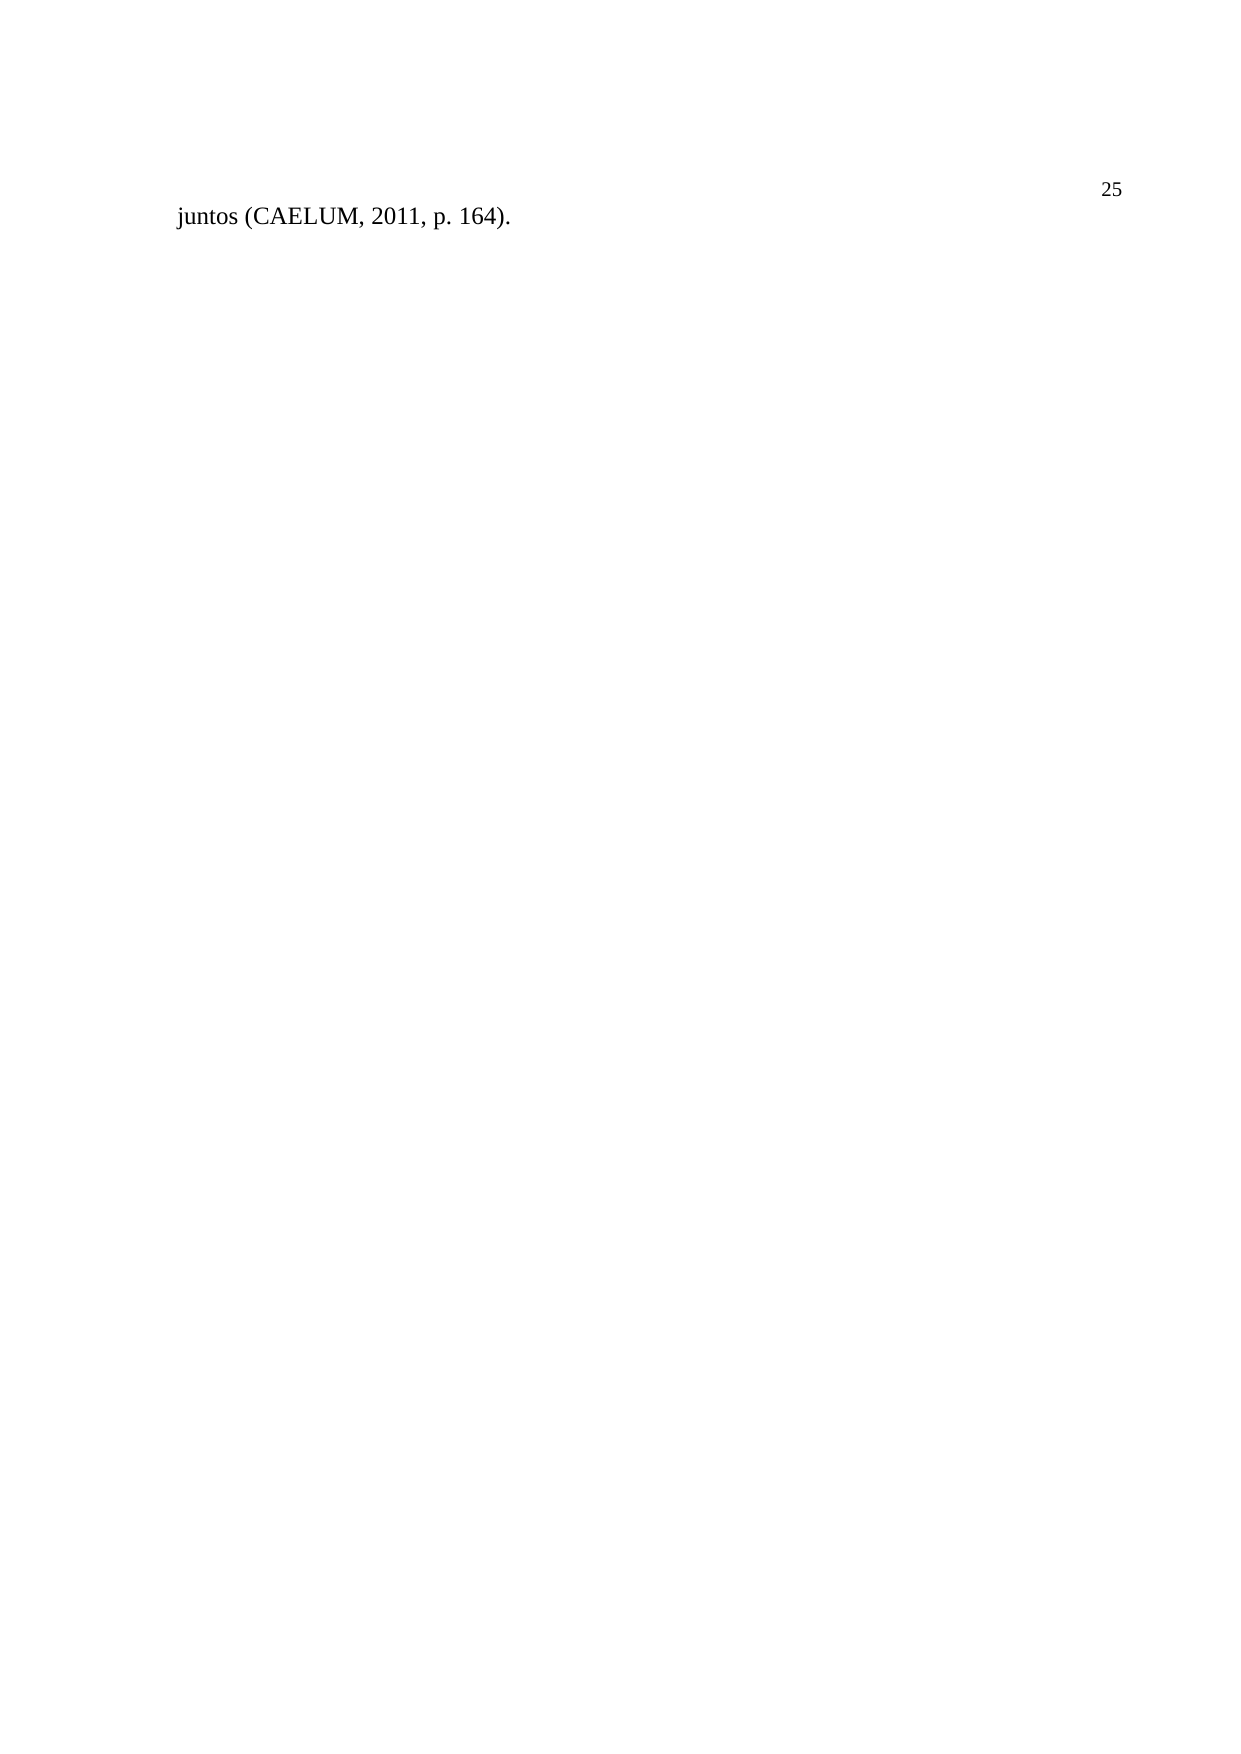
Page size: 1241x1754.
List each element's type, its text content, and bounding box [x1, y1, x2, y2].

text juntos (CAELUM, 2011, p. 164). [177, 201, 1122, 230]
